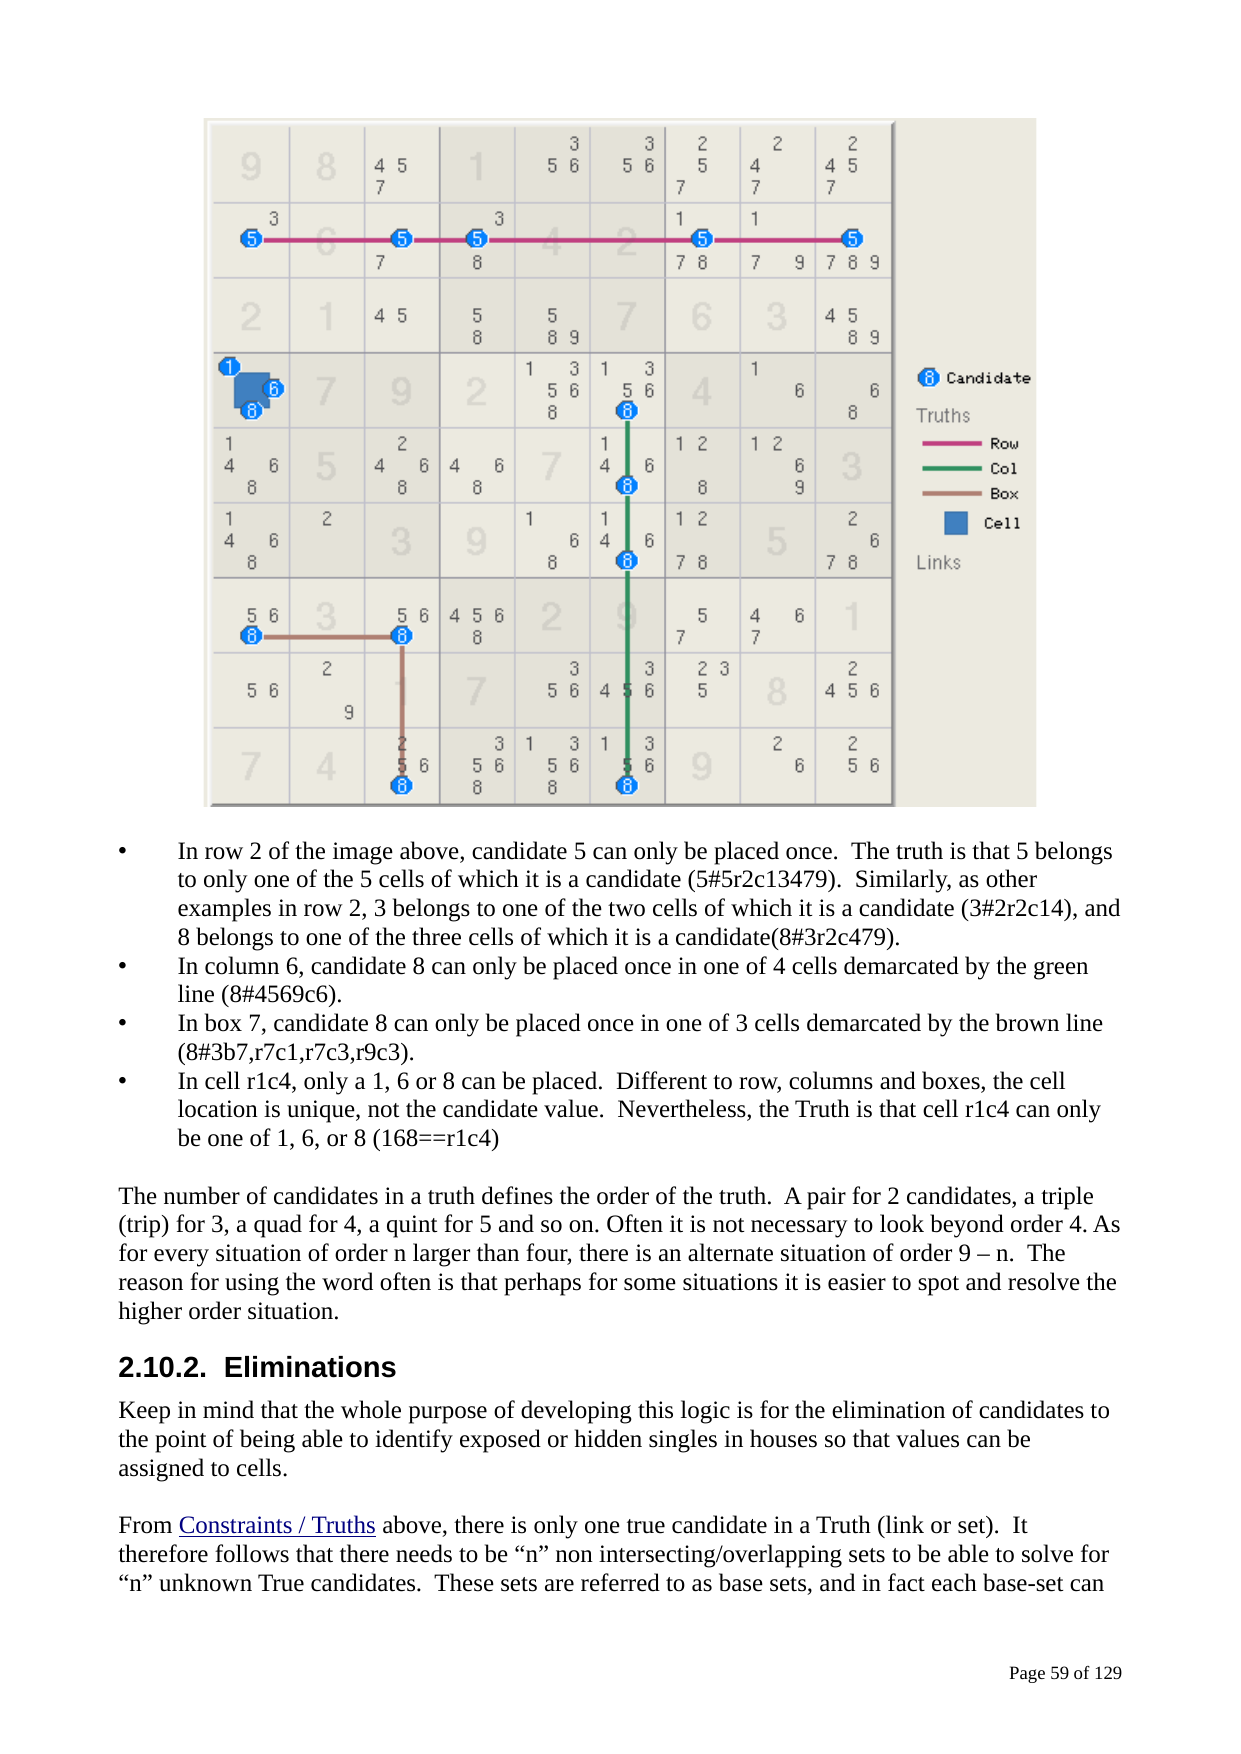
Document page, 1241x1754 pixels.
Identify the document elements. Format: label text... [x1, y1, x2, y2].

list The number of candidates in a truth defines the order of the truth. A pair for 2 candidates, a triple (trip) for 3, a quad for 4, a quint for 5 and so on. Often it is not necessary to look beyond order 4. As for every situation of order n larger than four, there is an alternate situation of order 9 – n. The reason for using the word often is that perhaps for some situations it is easier to spot and resolve the higher order situation. [118, 1181, 1122, 1324]
picture [203, 118, 1037, 807]
text From Constraints / Truths above, there is only one true candidate in a Truth (link or set). It therefore follows that there needs to be “n” non intersecting/overlapping sets to be able to solve for “n” unknown True candidates. These sets are referred to as base sets, and in fact each base-set can [118, 1511, 1122, 1597]
list In column 6, candidate 8 can only be placed once in one of 4 cells demarcated by the green line (8#4569c6). [118, 951, 1122, 1008]
list In cell r1c4, only a 1, 6 or 8 can be placed. Different to row, columns and boxes, the cell location is unique, not the candidate value. Nevertheless, the Truth is that cell r1c4 can only be one of 1, 6, or 8 (168==r1c4) [118, 1066, 1122, 1152]
list In box 7, candidate 8 can only be placed once in one of 3 cells demarcated by the brown line (8#3b7,r7c1,r7c3,r9c3). [118, 1008, 1122, 1066]
list In row 2 of the image above, candidate 5 can only be placed once. The truth is that 5 belongs to only one of the 5 cells of which it is a candidate (5#5r2c13479). Similarly, as other examples in row 2, 3 belongs to one of the two cells of which it is a candidate (3#2r2c14), and 8 belongs to one of the three cells of which it is a candidate(8#3r2c479). [118, 836, 1122, 951]
text Keep in mind that the whole purpose of developing this logic is for the elimination of candidates to the point of being able to identify exposed or hidden singles in houses so that values can be assigned to cells. [118, 1396, 1122, 1482]
subtitle Eliminations [118, 1349, 1122, 1383]
